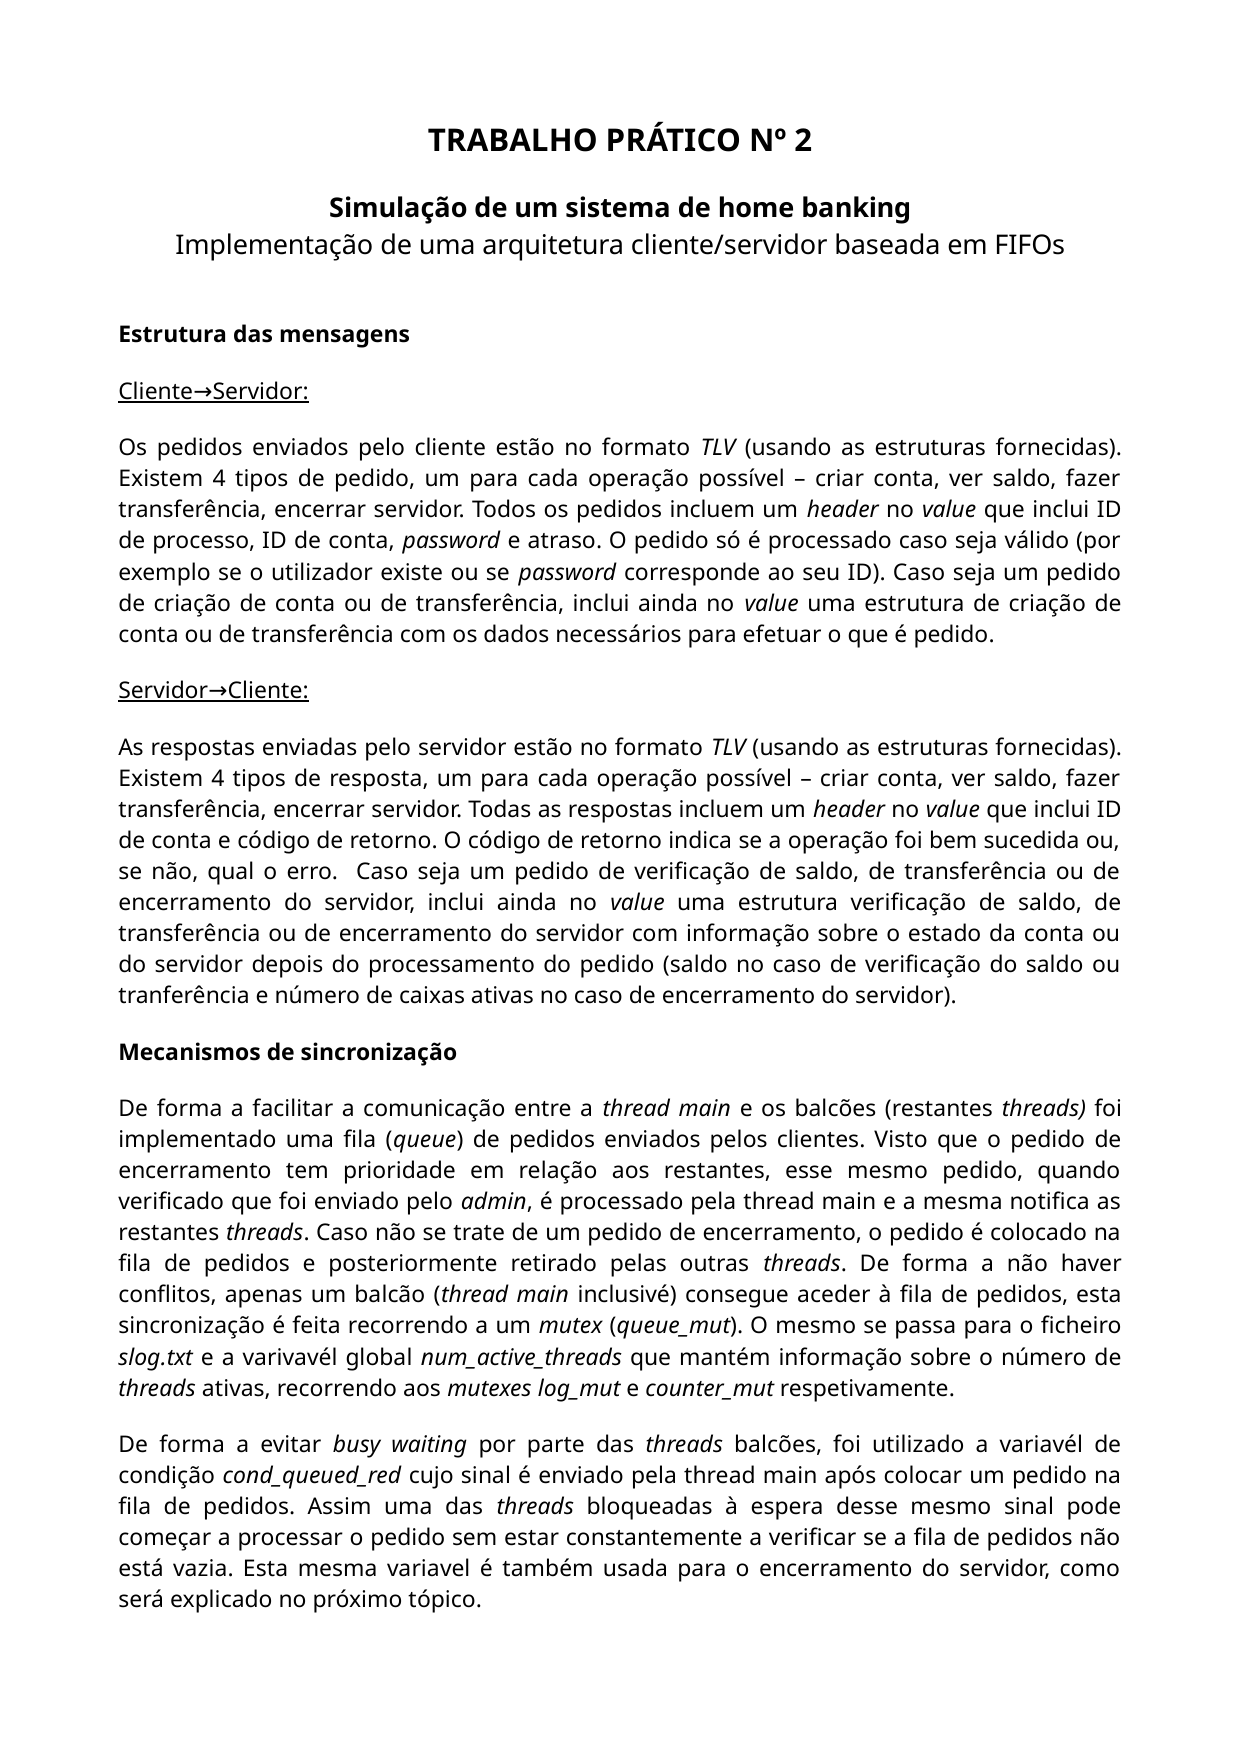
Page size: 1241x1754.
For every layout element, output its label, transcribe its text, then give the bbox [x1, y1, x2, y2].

text Implementação de uma arquitetura cliente/servidor baseada em FIFOs [118, 226, 1122, 263]
text As respostas enviadas pelo servidor estão no formato TLV (usando as estruturas fornecidas). Existem 4 tipos de resposta, um para cada operação possível – criar conta, ver saldo, fazer transferência, encerrar servidor. Todas as respostas incluem um header no value que inclui ID de conta e código de retorno. O código de retorno indica se a operação foi bem sucedida ou, se não, qual o erro. Caso seja um pedido de verificação de saldo, de transferência ou de encerramento do servidor, inclui ainda no value uma estrutura verificação de saldo, de transferência ou de encerramento do servidor com informação sobre o estado da conta ou do servidor depois do processamento do pedido (saldo no caso de verificação do saldo ou tranferência e número de caixas ativas no caso de encerramento do servidor). [118, 731, 1122, 1010]
text Os pedidos enviados pelo cliente estão no formato TLV (usando as estruturas fornecidas). Existem 4 tipos de pedido, um para cada operação possível – criar conta, ver saldo, fazer transferência, encerrar servidor. Todos os pedidos incluem um header no value que inclui ID de processo, ID de conta, password e atraso. O pedido só é processado caso seja válido (por exemplo se o utilizador existe ou se password corresponde ao seu ID). Caso seja um pedido de criação de conta ou de transferência, inclui ainda no value uma estrutura de criação de conta ou de transferência com os dados necessários para efetuar o que é pedido. [118, 431, 1122, 648]
text Cliente→Servidor: [118, 375, 1122, 406]
text De forma a evitar busy waiting por parte das threads balcões, foi utilizado a variavél de condição cond_queued_red cujo sinal é enviado pela thread main após colocar um pedido na fila de pedidos. Assim uma das threads bloqueadas à espera desse mesmo sinal pode começar a processar o pedido sem estar constantemente a verificar se a fila de pedidos não está vazia. Esta mesma variavel é também usada para o encerramento do servidor, como será explicado no próximo tópico. [118, 1428, 1122, 1614]
text Mecanismos de sincronização [118, 1036, 1122, 1067]
text TRABALHO PRÁTICO Nº 2 [118, 118, 1122, 161]
text Servidor→Cliente: [118, 674, 1122, 705]
text Simulação de um sistema de home banking [118, 189, 1122, 226]
text De forma a facilitar a comunicação entre a thread main e os balcões (restantes threads) foi implementado uma fila (queue) de pedidos enviados pelos clientes. Visto que o pedido de encerramento tem prioridade em relação aos restantes, esse mesmo pedido, quando verificado que foi enviado pelo admin, é processado pela thread main e a mesma notifica as restantes threads. Caso não se trate de um pedido de encerramento, o pedido é colocado na fila de pedidos e posteriormente retirado pelas outras threads. De forma a não haver conflitos, apenas um balcão (thread main inclusivé) consegue aceder à fila de pedidos, esta sincronização é feita recorrendo a um mutex (queue_mut). O mesmo se passa para o ficheiro slog.txt e a varivavél global num_active_threads que mantém informação sobre o número de threads ativas, recorrendo aos mutexes log_mut e counter_mut respetivamente. [118, 1092, 1122, 1402]
text Estrutura das mensagens [118, 318, 1122, 349]
